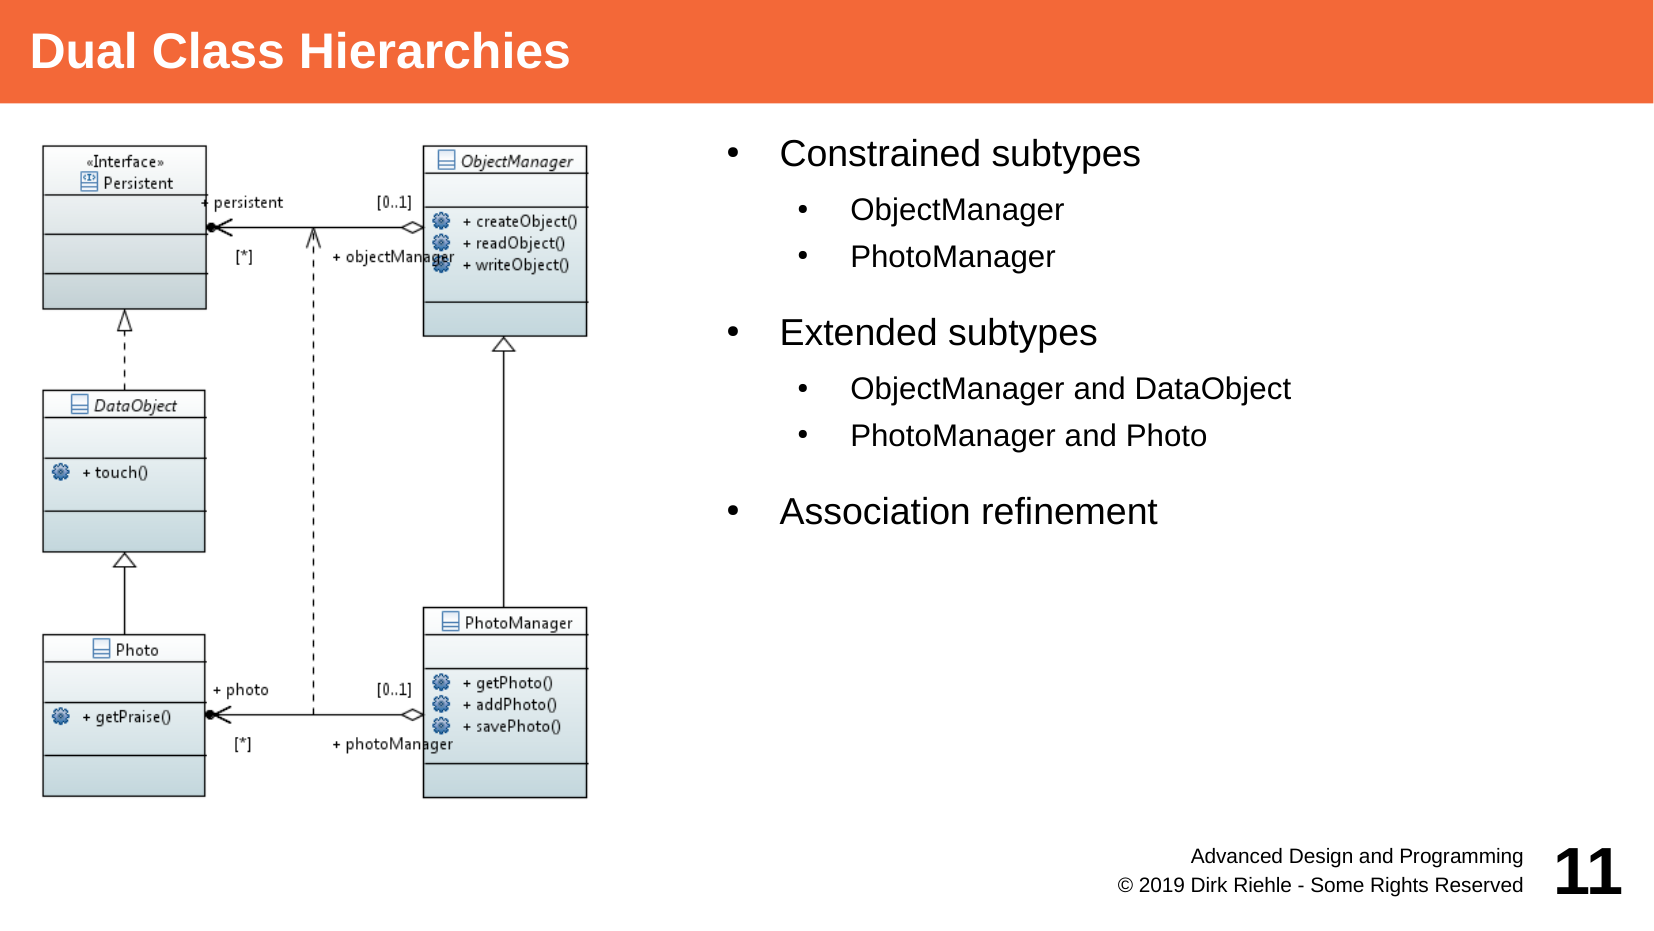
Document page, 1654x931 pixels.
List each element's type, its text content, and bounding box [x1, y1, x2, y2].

picture [29, 132, 601, 813]
list Constrained subtypes ObjectManager PhotoManager Extended subtypes ObjectManager and DataObject PhotoManager and Photo Association refinement [708, 132, 1595, 813]
title Dual Class Hierarchies [0, 0, 1654, 104]
